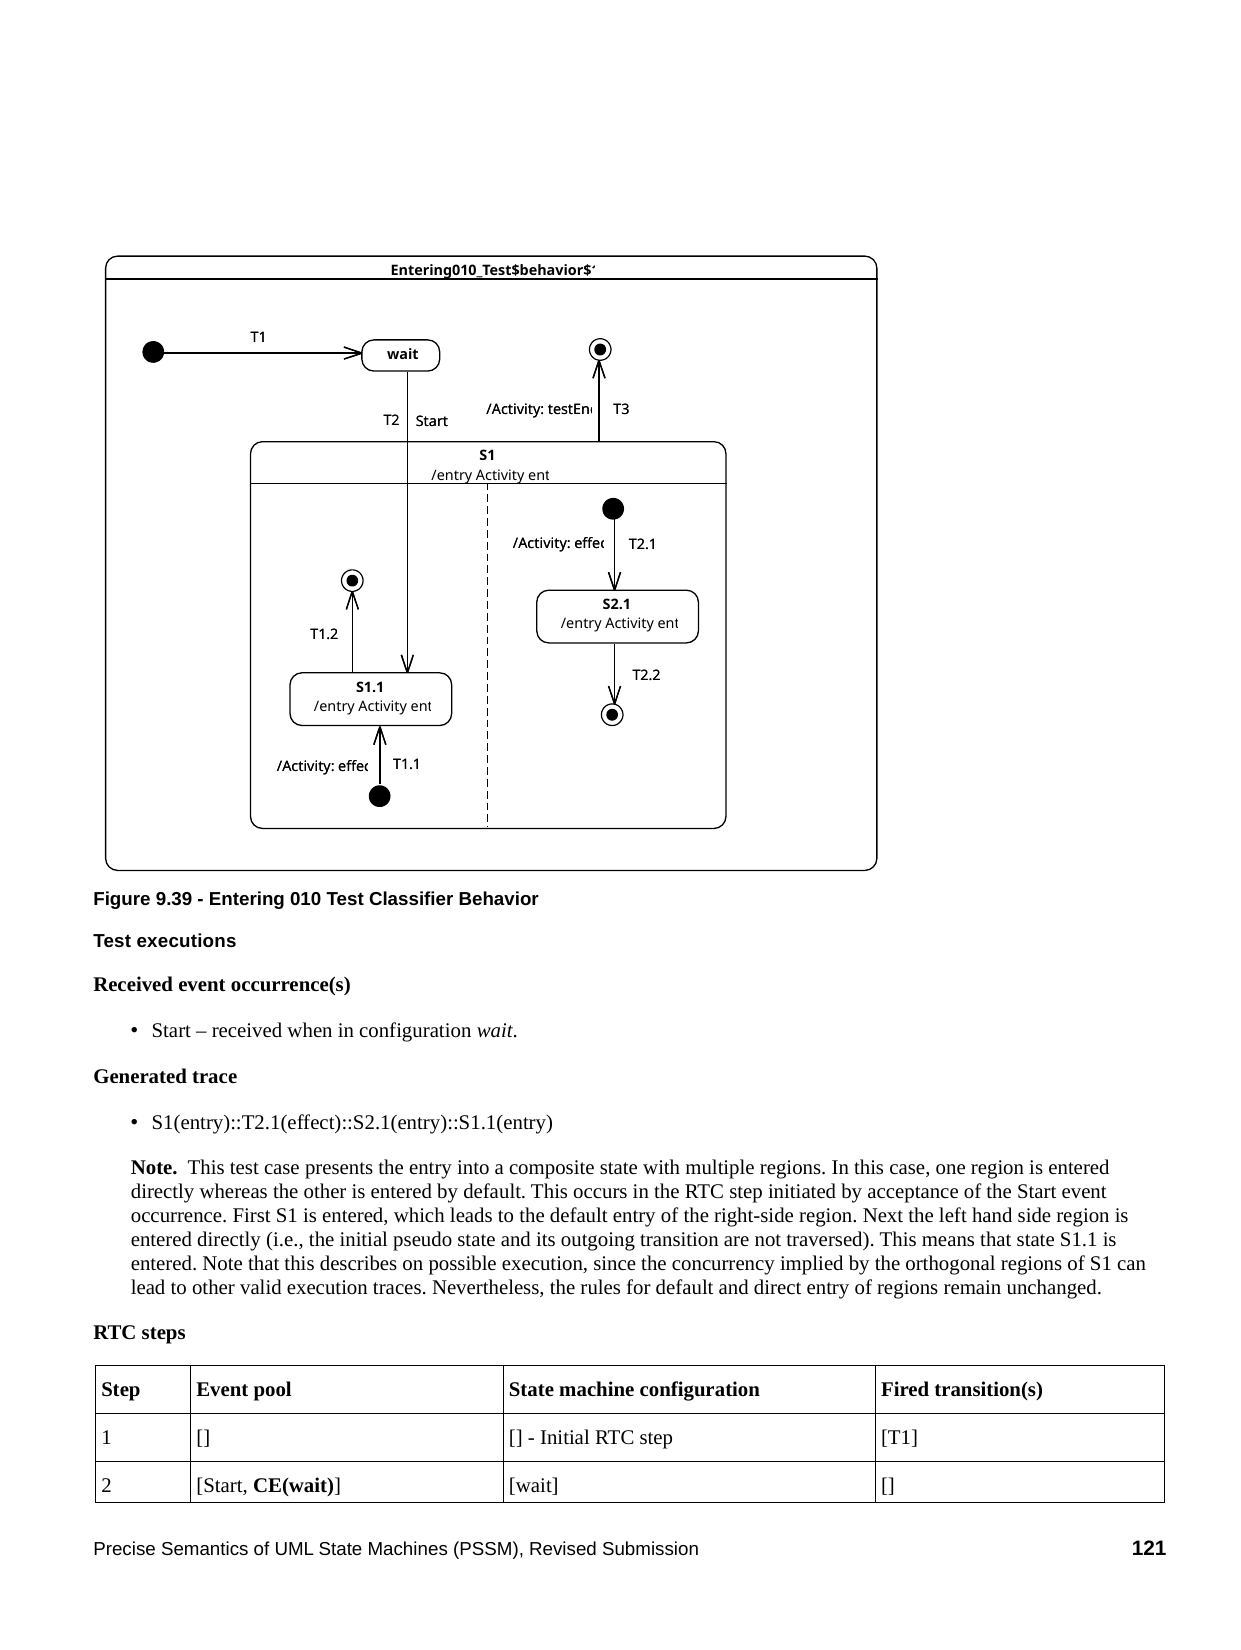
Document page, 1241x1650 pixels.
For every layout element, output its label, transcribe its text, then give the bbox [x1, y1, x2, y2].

text Note. This test case presents the entry into a composite state with multiple regions. In this case, one region is entered directly whereas the other is entered by default. This occurs in the RTC step initiated by acceptance of the Start event occurrence. First S1 is entered, which leads to the default entry of the right-side region. Next the left hand side region is entered directly (i.e., the initial pseudo state and its outgoing transition are not traversed). This means that state S1.1 is entered. Note that this describes on possible execution, since the concurrency implied by the orthogonal regions of S1 can lead to other valid execution traces. Nevertheless, the rules for default and direct entry of regions remain unchanged. [131, 1155, 1164, 1299]
table_header Fired transition(s) [876, 1366, 1164, 1413]
text Generated trace [93, 1063, 1164, 1088]
subtitle Test executions [93, 231, 1164, 951]
table_cell 2 [96, 1462, 190, 1502]
text Figure 9.39 - Entering 010 Test Classifier Behavior [93, 243, 891, 909]
text Received event occurrence(s) [93, 972, 1164, 996]
table_header Event pool [191, 1366, 503, 1413]
table_cell [wait] [504, 1462, 875, 1502]
table_cell [] [191, 1414, 503, 1461]
table_header State machine configuration [504, 1366, 875, 1413]
table_cell [] - Initial RTC step [504, 1414, 875, 1461]
table_header Step [96, 1366, 190, 1413]
text RTC steps [93, 1320, 1164, 1344]
table_cell 1 [96, 1414, 190, 1461]
list S1(entry)::T2.1(effect)::S2.1(entry)::S1.1(entry) [131, 1109, 1164, 1134]
table_cell [T1] [876, 1414, 1164, 1461]
table_cell [Start, CE(wait)] [191, 1462, 503, 1502]
list Start – received when in configuration wait. [131, 1017, 1164, 1042]
table_cell [] [876, 1462, 1164, 1502]
